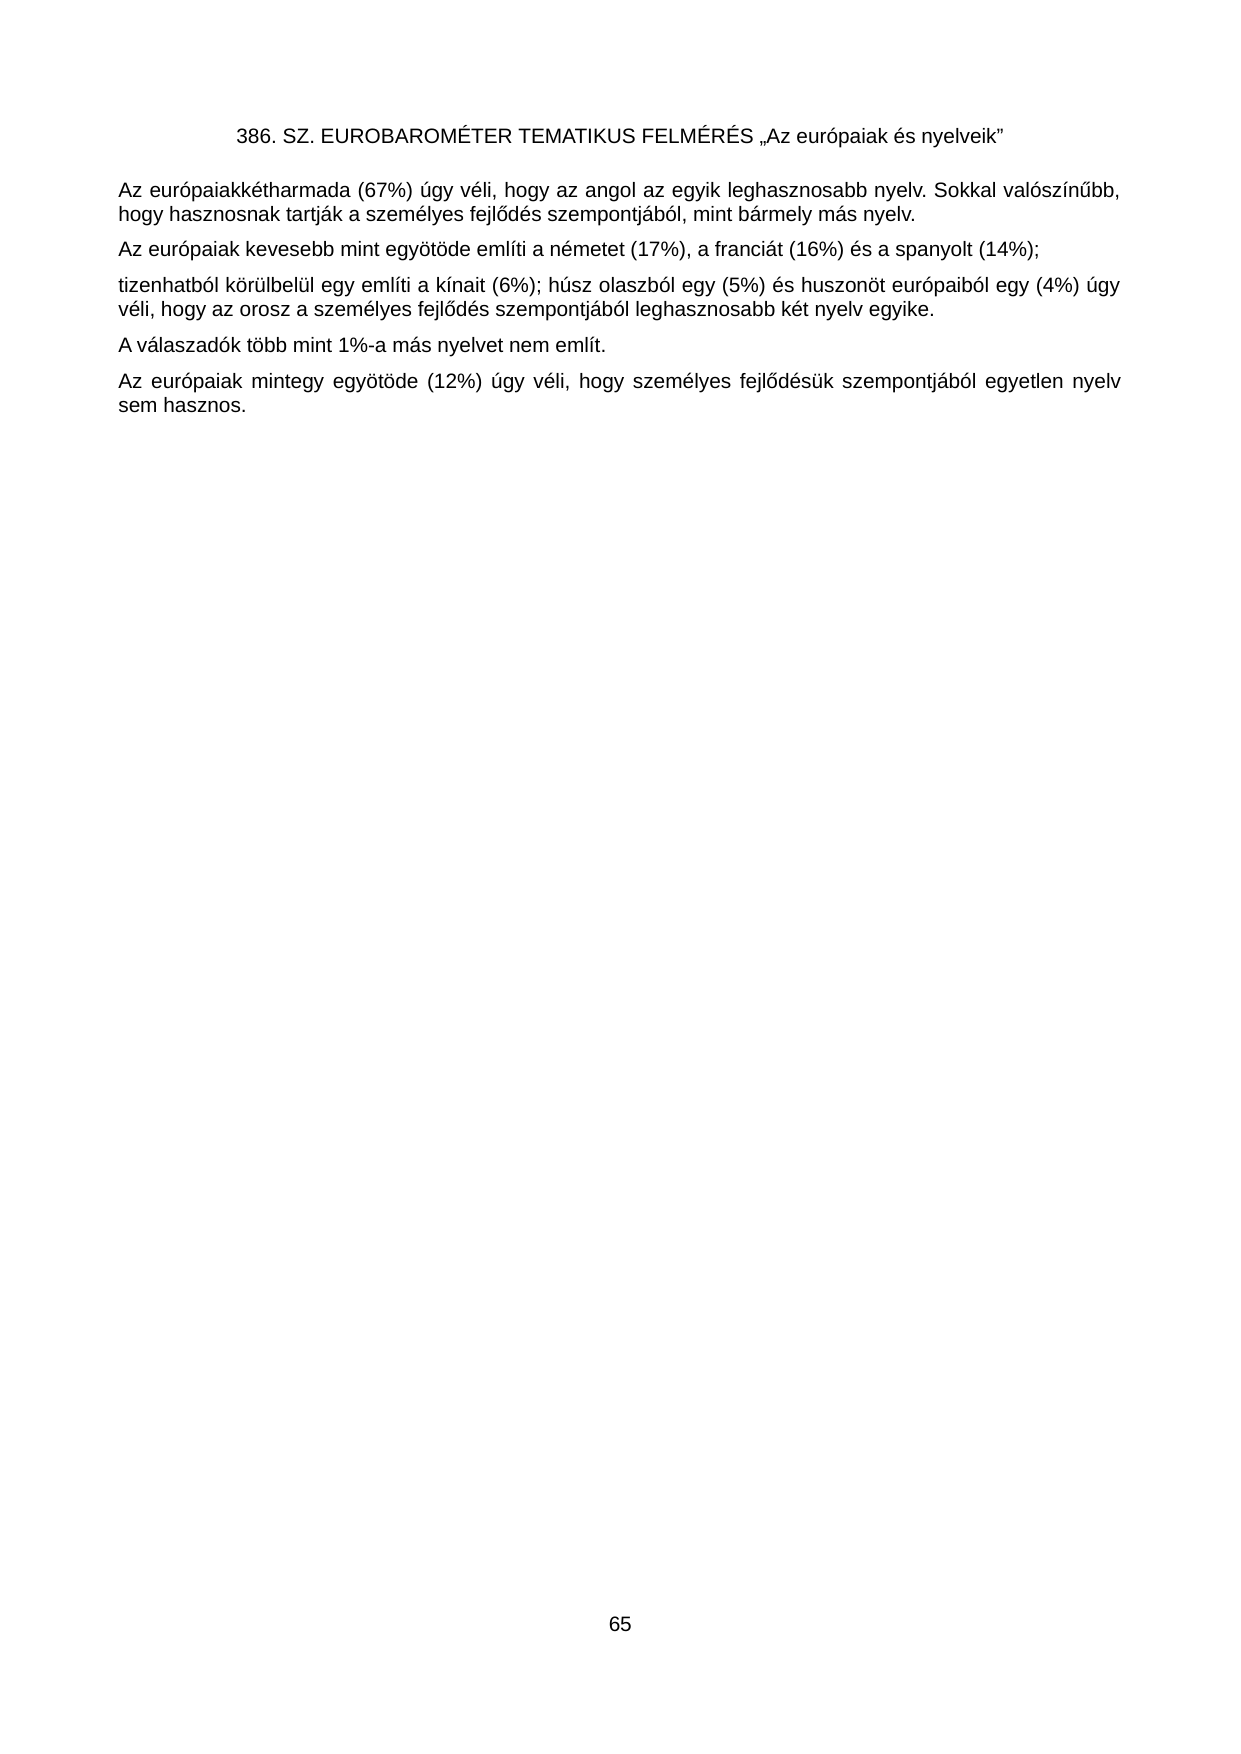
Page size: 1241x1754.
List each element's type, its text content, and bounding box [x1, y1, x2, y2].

text Az európaiak kevesebb mint egyötöde említi a németet (17%), a franciát (16%) és a spanyolt (14%); [118, 237, 1122, 261]
text A válaszadók több mint 1%-a más nyelvet nem említ. [118, 333, 1122, 357]
text tizenhatból körülbelül egy említi a kínait (6%); húsz olaszból egy (5%) és huszonöt európaiból egy (4%) úgy véli, hogy az orosz a személyes fejlődés szempontjából leghasznosabb két nyelv egyike. [118, 273, 1122, 321]
text Az európaiak mintegy egyötöde (12%) úgy véli, hogy személyes fejlődésük szempontjából egyetlen nyelv sem hasznos. [118, 369, 1122, 417]
text Az európaiakkétharmada (67%) úgy véli, hogy az angol az egyik leghasznosabb nyelv. Sokkal valószínűbb, hogy hasznosnak tartják a személyes fejlődés szempontjából, mint bármely más nyelv. [118, 177, 1122, 225]
